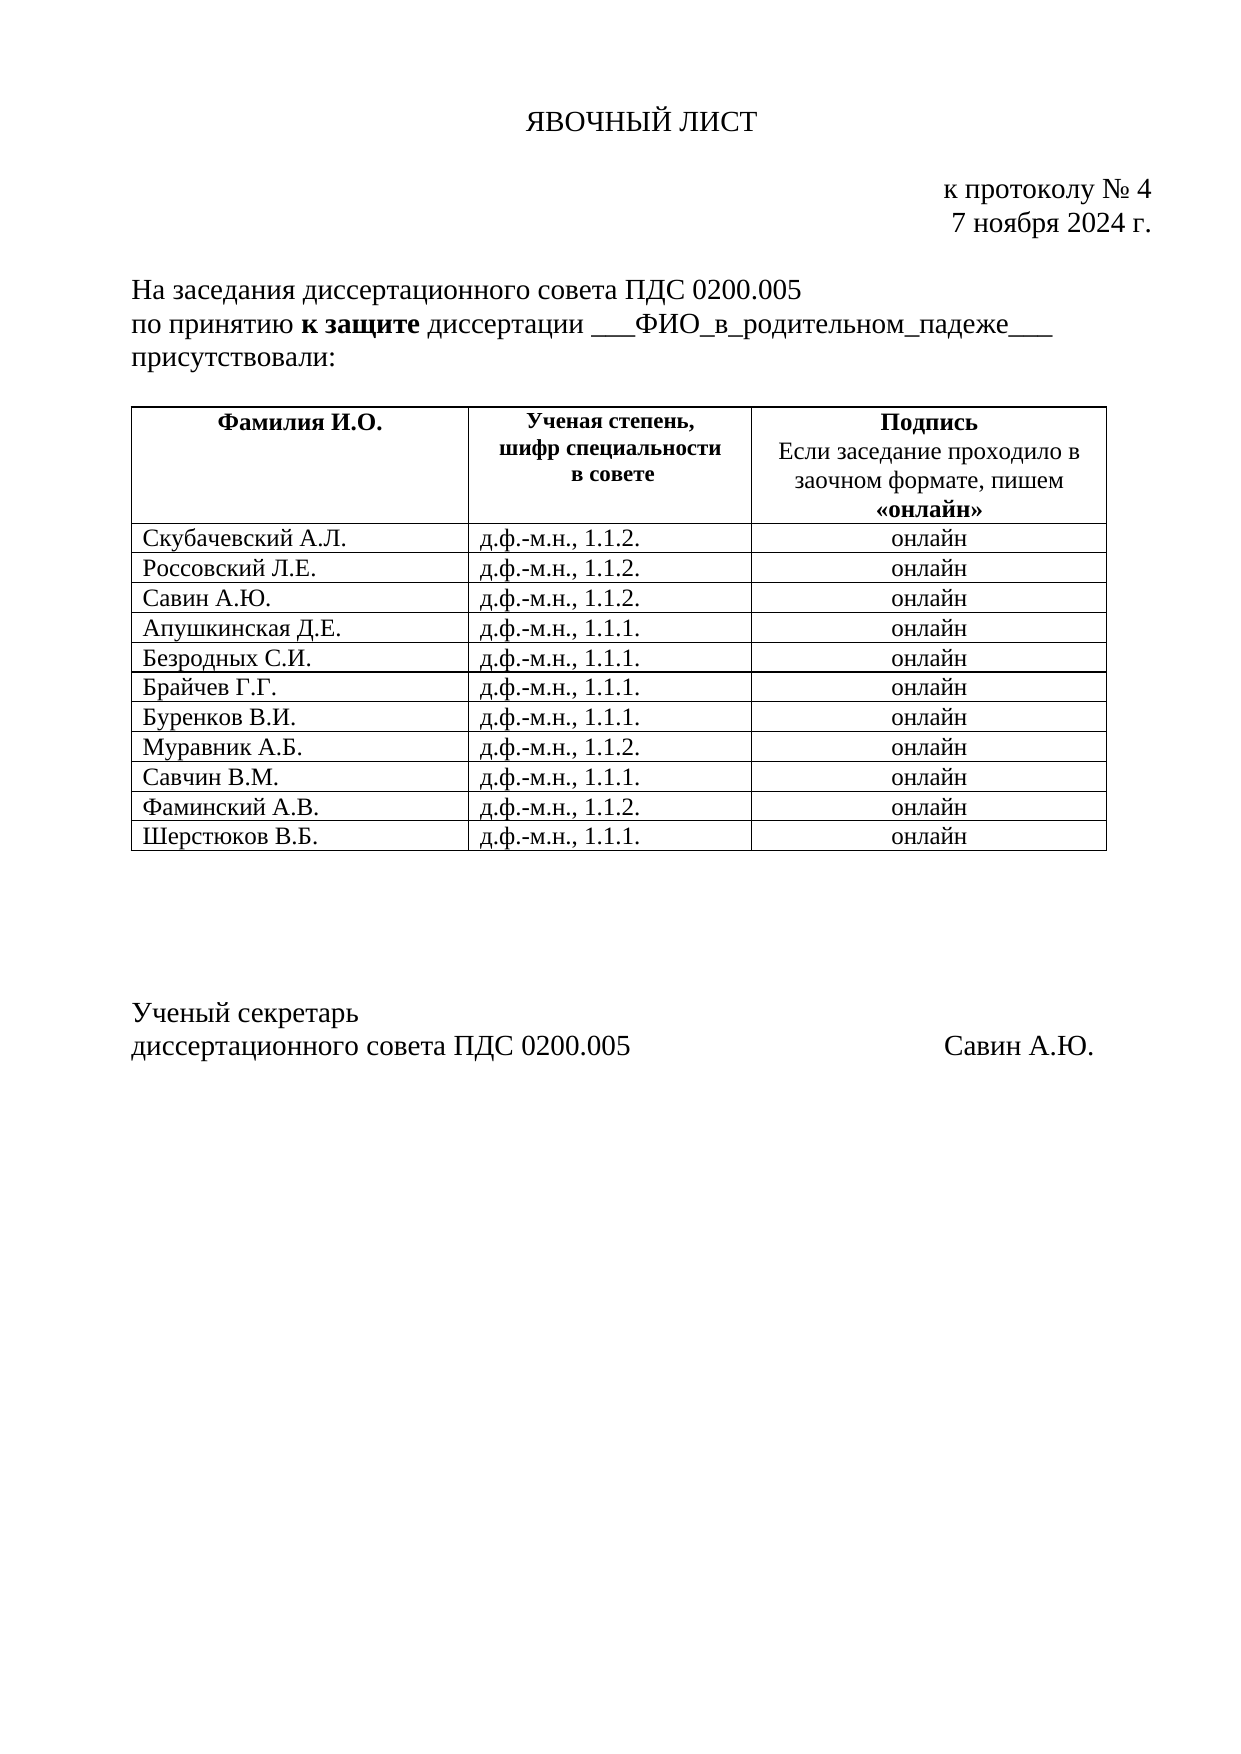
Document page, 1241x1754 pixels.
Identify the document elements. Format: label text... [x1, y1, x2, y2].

text по принятию к защите диссертации ___ФИО_в_родительном_падеже___ присутствовали: [131, 306, 1152, 373]
text На заседания диссертационного совета ПДС 0200.005 [131, 272, 1152, 306]
table_cell д.ф.-м.н., 1.1.2. [469, 732, 751, 761]
table_cell д.ф.-м.н., 1.1.2. [469, 553, 751, 582]
table_header Ученая степень, шифр специальности в совете [469, 408, 751, 522]
text 7 ноября 2024 г. [500, 205, 1152, 239]
table_cell Шерстюков В.Б. [132, 821, 468, 850]
table_cell онлайн [752, 821, 1106, 850]
table_header Подпись Если заседание проходило в заочном формате, пишем «онлайн» [752, 408, 1106, 522]
table_cell онлайн [752, 524, 1106, 552]
table_cell д.ф.-м.н., 1.1.1. [469, 702, 751, 731]
table_cell Савин А.Ю. [132, 583, 468, 612]
table_cell д.ф.-м.н., 1.1.2. [469, 524, 751, 552]
table_cell д.ф.-м.н., 1.1.2. [469, 792, 751, 820]
table_cell д.ф.-м.н., 1.1.1. [469, 613, 751, 642]
table_cell онлайн [752, 673, 1106, 701]
table_cell онлайн [752, 792, 1106, 820]
table_cell Апушкинская Д.Е. [132, 613, 468, 642]
table_cell д.ф.-м.н., 1.1.1. [469, 821, 751, 850]
table_cell д.ф.-м.н., 1.1.1. [469, 762, 751, 791]
text к протоколу № 4 [131, 172, 1152, 205]
table_header Фамилия И.О. [132, 408, 468, 522]
table_cell онлайн [752, 762, 1106, 791]
table_cell онлайн [752, 732, 1106, 761]
table_cell онлайн [752, 643, 1106, 671]
table_cell Брайчев Г.Г. [132, 673, 468, 701]
table_cell Россовский Л.Е. [132, 553, 468, 582]
table_cell онлайн [752, 613, 1106, 642]
text ЯВОЧНЫЙ ЛИСТ [131, 104, 1152, 138]
table_cell д.ф.-м.н., 1.1.2. [469, 583, 751, 612]
table_cell Буренков В.И. [132, 702, 468, 731]
table_cell д.ф.-м.н., 1.1.1. [469, 673, 751, 701]
table_cell Муравник А.Б. [132, 732, 468, 761]
table_cell Савчин В.М. [132, 762, 468, 791]
table_cell Фаминский А.В. [132, 792, 468, 820]
table_cell д.ф.-м.н., 1.1.1. [469, 643, 751, 671]
table_cell онлайн [752, 583, 1106, 612]
table_cell онлайн [752, 702, 1106, 731]
table_cell Безродных С.И. [132, 643, 468, 671]
table_cell Скубачевский А.Л. [132, 524, 468, 552]
table_cell онлайн [752, 553, 1106, 582]
text диссертационного совета ПДС 0200.005 Савин А.Ю. [131, 1028, 1152, 1062]
text Ученый секретарь [131, 995, 1152, 1028]
